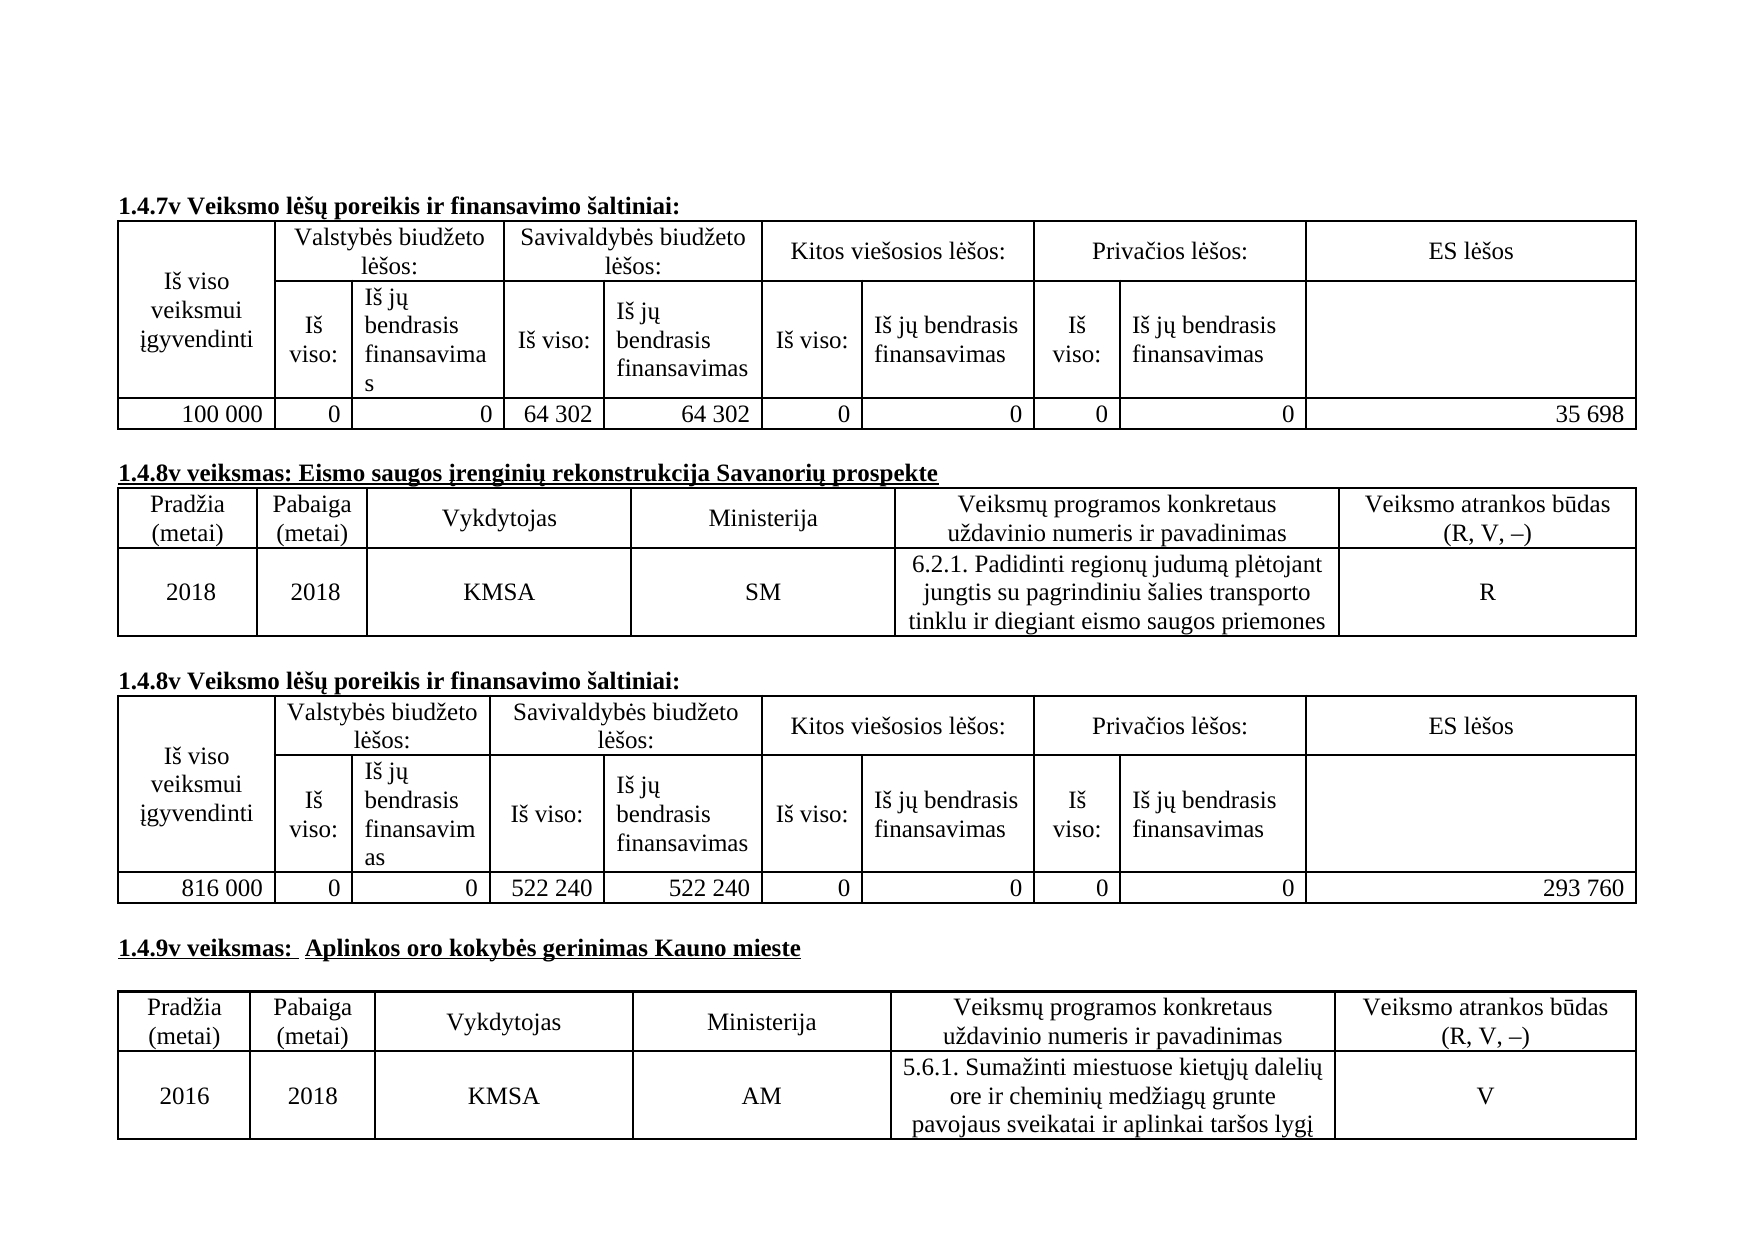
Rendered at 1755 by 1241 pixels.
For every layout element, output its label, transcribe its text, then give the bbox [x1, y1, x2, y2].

table_header Privačios lėšos: [1035, 697, 1305, 754]
table_header Kitos viešosios lėšos: [763, 697, 1033, 754]
text 1.4.7v Veiksmo lėšų poreikis ir finansavimo šaltiniai: [118, 191, 1636, 220]
table_header Valstybės biudžeto lėšos: [276, 697, 489, 754]
text 1.4.8v Veiksmo lėšų poreikis ir finansavimo šaltiniai: [118, 666, 1636, 694]
text 1.4.8v veiksmas: Eismo saugos įrenginių rekonstrukcija Savanorių prospekte [118, 458, 1636, 487]
table_cell R [1340, 549, 1635, 635]
table_cell Iš viso: [276, 756, 351, 871]
table_header ES lėšos [1307, 697, 1635, 754]
table_cell V [1336, 1052, 1635, 1138]
table_cell 64 302 [505, 399, 603, 427]
table_cell Iš jų bendrasis finansavimas [863, 756, 1033, 871]
table_header Valstybės biudžeto lėšos: [276, 222, 503, 279]
table_cell 0 [1035, 399, 1119, 427]
table_cell 100 000 [119, 399, 274, 427]
table_cell 64 302 [605, 399, 761, 427]
table_cell AM [634, 1052, 890, 1138]
table_cell 522 240 [491, 873, 603, 902]
table_header Pabaiga (metai) [258, 489, 366, 547]
table_cell KMSA [368, 549, 630, 635]
table_cell Iš viso: [1035, 282, 1119, 397]
table_cell Iš jų bendrasis finansavimas [605, 282, 761, 397]
table_header Veiksmo atrankos būdas (R, V, –) [1340, 489, 1635, 547]
table_cell 0 [353, 873, 489, 902]
table_cell 0 [1035, 873, 1119, 902]
table_header Vykdytojas [368, 489, 630, 547]
table_header Pradžia (metai) [119, 489, 256, 547]
table_cell Iš jų bendrasis finansavimas [353, 756, 489, 871]
table_header Veiksmų programos konkretaus uždavinio numeris ir pavadinimas [896, 489, 1338, 547]
table_cell Iš jų bendrasis finansavimas [353, 282, 503, 397]
table_cell 0 [863, 873, 1033, 902]
table_cell Iš viso: [276, 282, 351, 397]
table_header Vykdytojas [376, 993, 632, 1050]
table_header Ministerija [632, 489, 894, 547]
table_cell 293 760 [1307, 873, 1635, 902]
table_cell 0 [276, 873, 351, 902]
table_cell 0 [353, 399, 503, 427]
table_header Privačios lėšos: [1035, 222, 1305, 279]
table_cell Iš viso: [491, 756, 603, 871]
table_cell [1307, 282, 1635, 397]
table_cell Iš jų bendrasis finansavimas [1121, 756, 1305, 871]
table_cell Iš jų bendrasis finansavimas [863, 282, 1033, 397]
table_cell 0 [763, 399, 861, 427]
table_cell KMSA [376, 1052, 632, 1138]
table_cell 6.2.1. Padidinti regionų judumą plėtojant jungtis su pagrindiniu šalies transporto tinklu ir diegiant eismo saugos priemones [896, 549, 1338, 635]
table_cell 2018 [251, 1052, 374, 1138]
table_header ES lėšos [1307, 222, 1635, 279]
table_cell Iš jų bendrasis finansavimas [1121, 282, 1305, 397]
table_cell Iš jų bendrasis finansavimas [605, 756, 761, 871]
table_cell 2016 [119, 1052, 249, 1138]
table_header Kitos viešosios lėšos: [763, 222, 1033, 279]
table_cell 2018 [258, 549, 366, 635]
text 1.4.9v veiksmas: Aplinkos oro kokybės gerinimas Kauno mieste [118, 933, 1636, 962]
table_cell [1307, 756, 1635, 871]
table_header Pradžia (metai) [119, 993, 249, 1050]
table_cell Iš viso: [1035, 756, 1119, 871]
table_cell Iš viso: [763, 282, 861, 397]
table_header Iš viso veiksmui įgyvendinti [119, 697, 274, 871]
table_header Veiksmo atrankos būdas (R, V, –) [1336, 993, 1635, 1050]
table_cell 0 [1121, 399, 1305, 427]
table_cell 0 [1121, 873, 1305, 902]
table_header Pabaiga (metai) [251, 993, 374, 1050]
table_cell 0 [276, 399, 351, 427]
table_header Veiksmų programos konkretaus uždavinio numeris ir pavadinimas [892, 993, 1334, 1050]
table_cell 35 698 [1307, 399, 1635, 427]
table_cell 816 000 [119, 873, 274, 902]
table_header Savivaldybės biudžeto lėšos: [491, 697, 761, 754]
table_header Savivaldybės biudžeto lėšos: [505, 222, 761, 279]
table_cell 2018 [119, 549, 256, 635]
table_cell SM [632, 549, 894, 635]
table_header Iš viso veiksmui įgyvendinti [119, 222, 274, 397]
table_cell 0 [863, 399, 1033, 427]
table_cell Iš viso: [505, 282, 603, 397]
table_cell 522 240 [605, 873, 761, 902]
table_cell 5.6.1. Sumažinti miestuose kietųjų dalelių ore ir cheminių medžiagų grunte pavojaus sveikatai ir aplinkai taršos lygį [892, 1052, 1334, 1138]
table_cell 0 [763, 873, 861, 902]
table_header Ministerija [634, 993, 890, 1050]
table_cell Iš viso: [763, 756, 861, 871]
